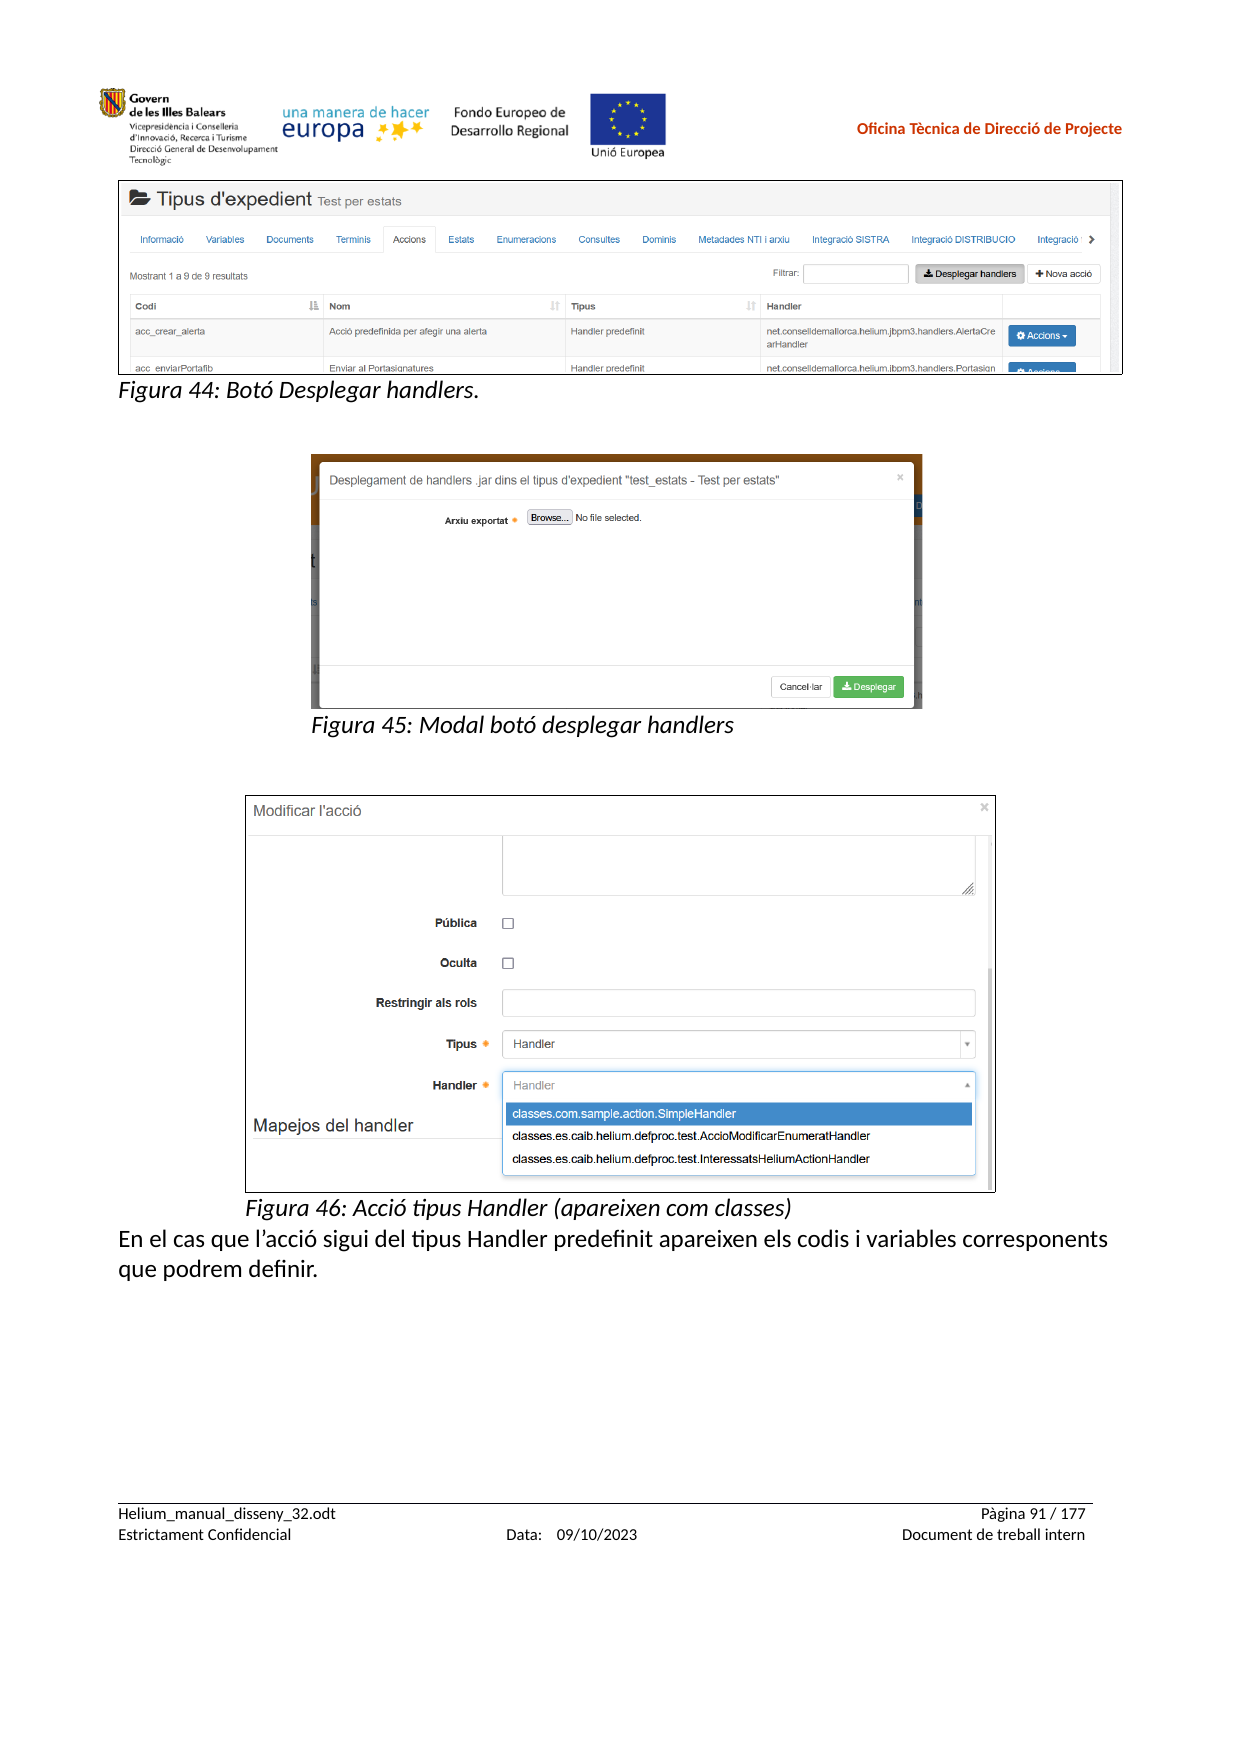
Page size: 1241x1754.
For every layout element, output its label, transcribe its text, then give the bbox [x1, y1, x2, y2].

text Figura 45: Modal botó desplegar handlers [311, 709, 922, 739]
picture [311, 454, 923, 709]
text [246, 796, 995, 1192]
text Figura 46: Acció tipus Handler (apareixen com classes) [245, 1193, 995, 1223]
text [119, 181, 1122, 374]
picture [121, 183, 1119, 372]
picture [99, 87, 668, 166]
text Figura 44: Botó Desplegar handlers. [118, 375, 1122, 405]
text En el cas que l’acció sigui del tipus Handler predefinit apareixen els codis i variables corresponents que podrem definir. [118, 1202, 1122, 1284]
picture [248, 797, 992, 1190]
